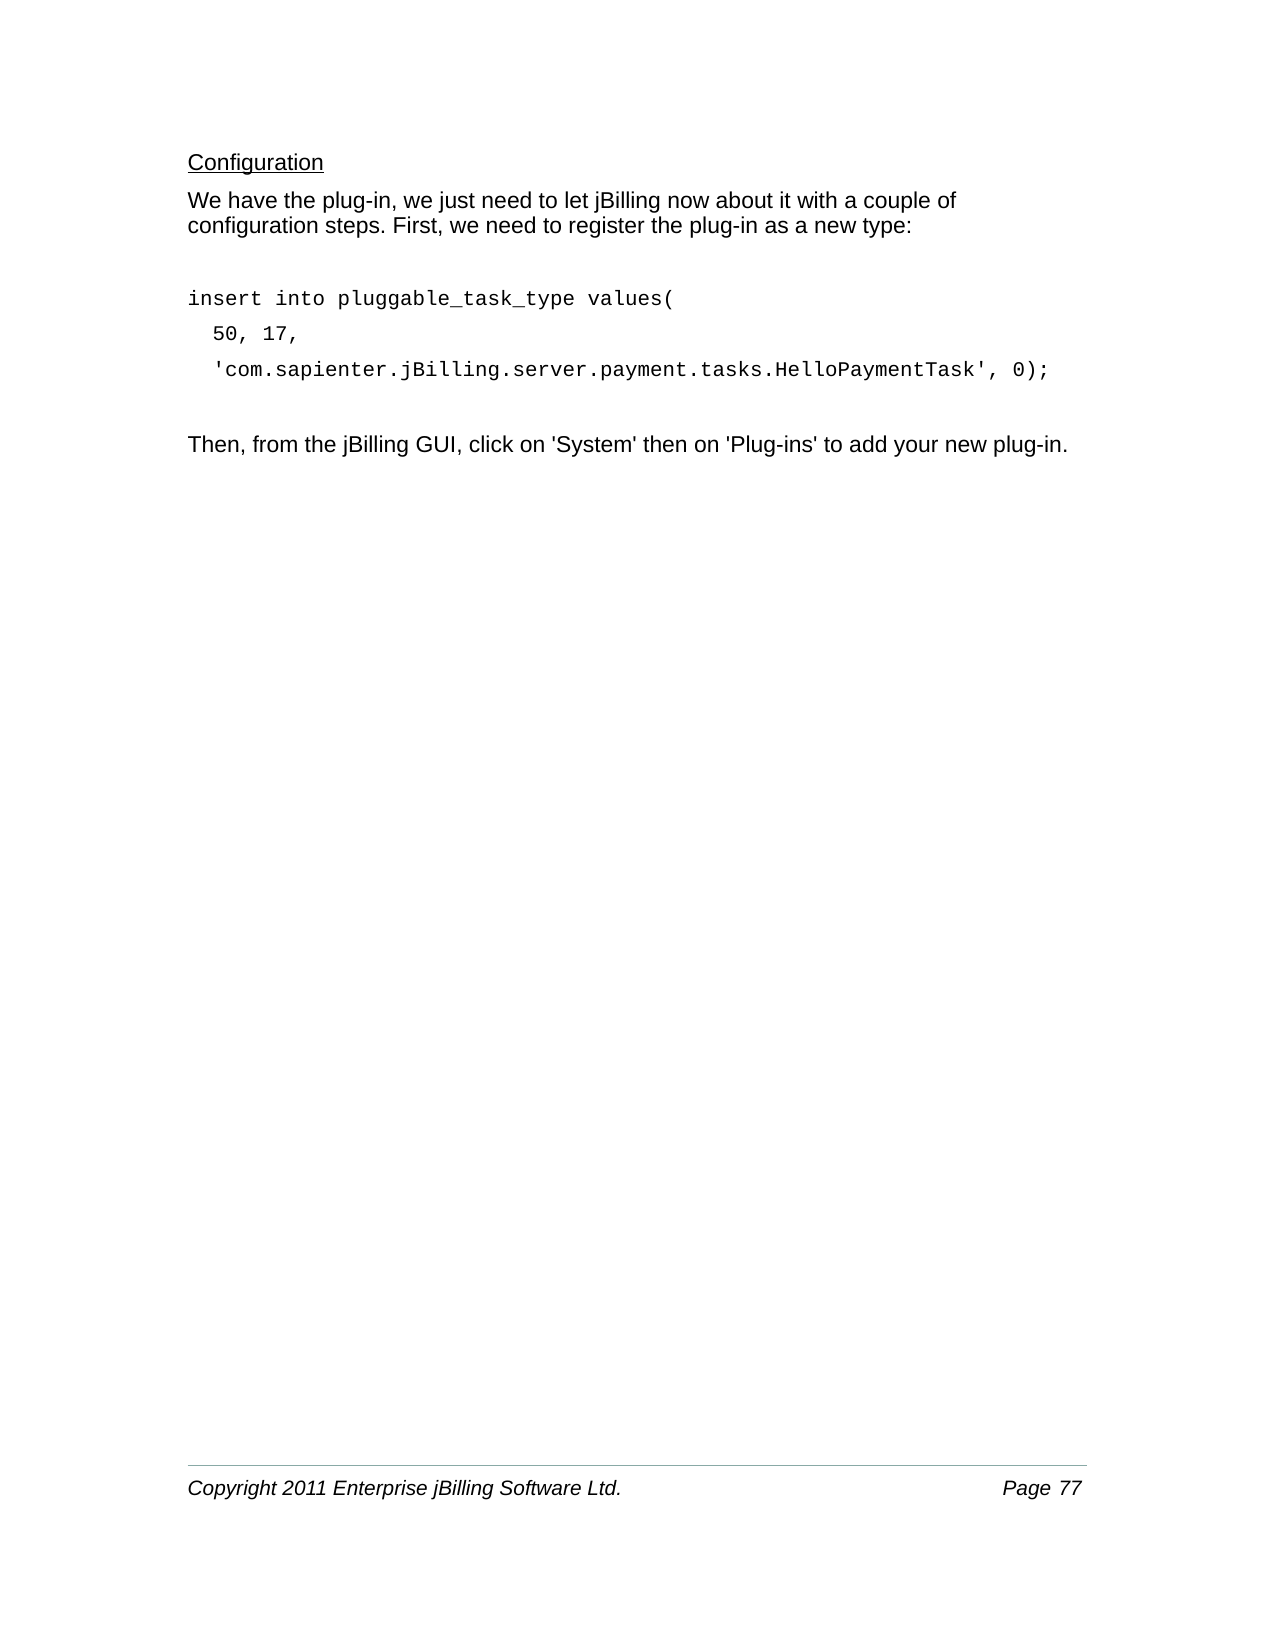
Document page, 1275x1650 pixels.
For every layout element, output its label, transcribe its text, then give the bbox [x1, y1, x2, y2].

text Configuration [187, 150, 1087, 176]
text We have the plug-in, we just need to let jBilling now about it with a couple of configuration steps. First, we need to register the plug-in as a new type: [187, 187, 1087, 239]
text insert into pluggable_task_type values( [187, 288, 1087, 311]
text Then, from the jBilling GUI, click on 'System' then on 'Plug-ins' to add your new plug-in. [187, 431, 1087, 457]
text 'com.sapienter.jBilling.server.payment.tasks.HelloPaymentTask', 0); [187, 359, 1087, 382]
text 50, 17, [187, 323, 1087, 347]
